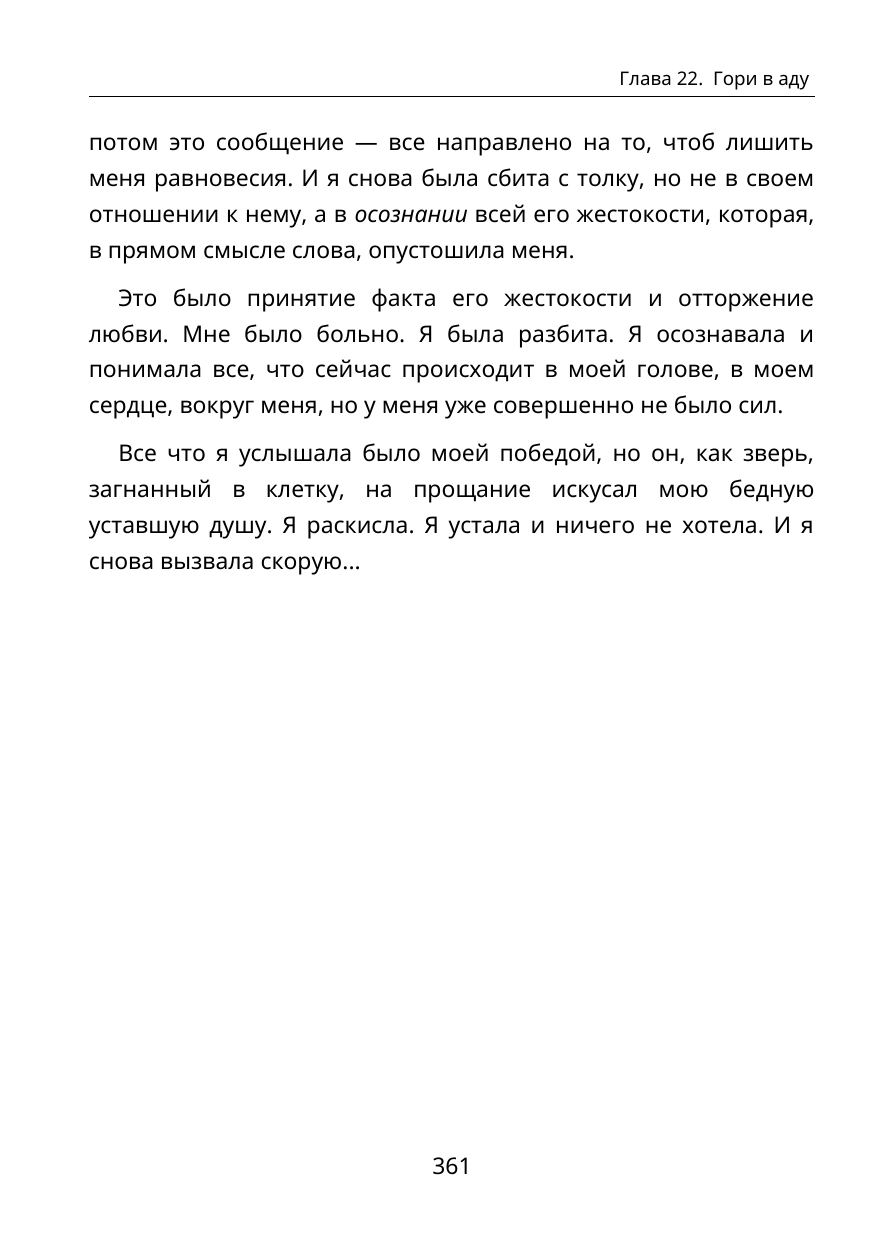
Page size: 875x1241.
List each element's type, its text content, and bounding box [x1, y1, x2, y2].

text потом это сообщение — все направлено на то, чтоб лишить меня равновесия. И я снова была сбита с толку, но не в своем отношении к нему, а в осознании всей его жестокости, которая, в прямом смысле слова, опустошила меня. [88, 126, 815, 265]
text Это было принятие факта его жестокости и отторжение любви. Мне было больно. Я была разбита. Я осознавала и понимала все, что сейчас происходит в моей голове, в моем сердце, вокруг меня, но у меня уже совершенно не было сил. [88, 282, 815, 421]
text Все что я услышала было моей победой, но он, как зверь, загнанный в клетку, на прощание искусал мою бедную уставшую душу. Я раскисла. Я устала и ничего не хотела. И я снова вызвала скорую... [88, 437, 815, 576]
